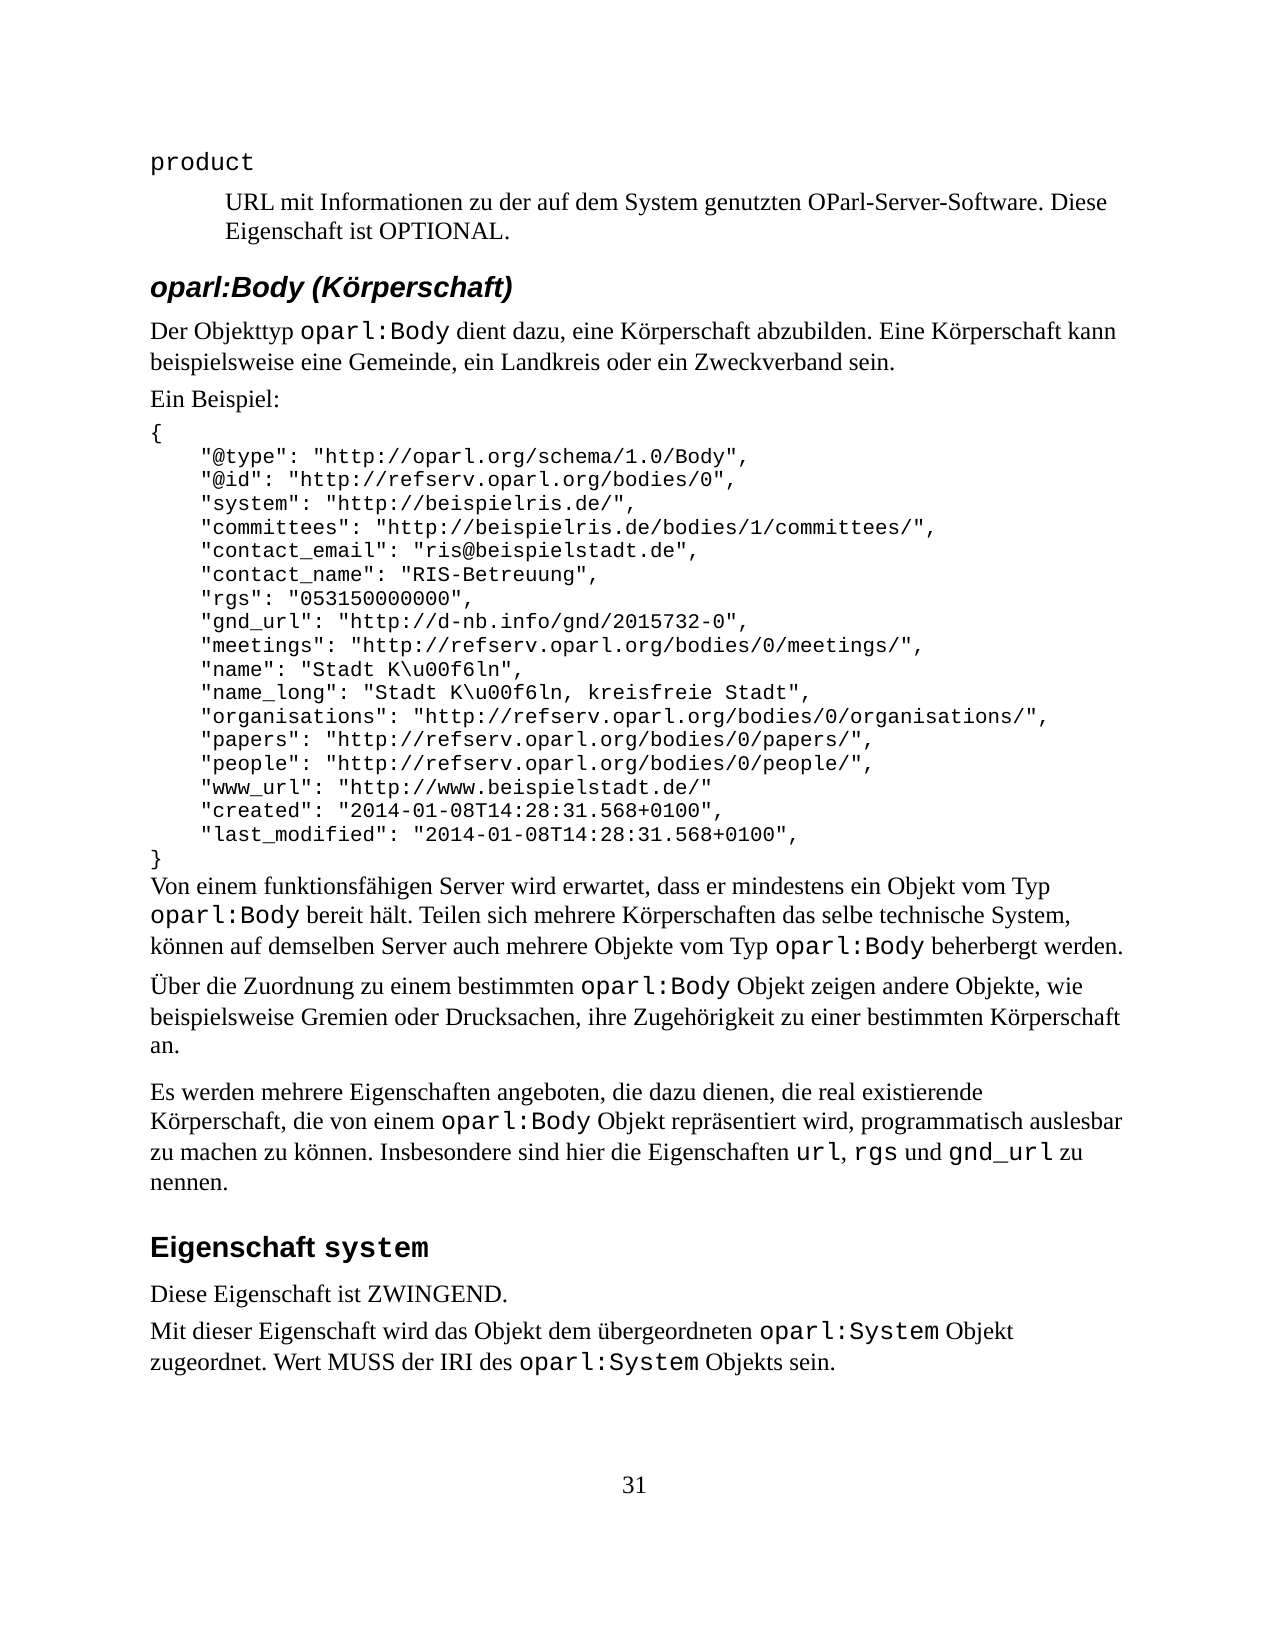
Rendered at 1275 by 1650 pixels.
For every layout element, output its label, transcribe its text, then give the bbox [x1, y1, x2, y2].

text "gnd_url": "http://d-nb.info/gnd/2015732-0", [150, 611, 1125, 635]
subtitle oparl:Body (Körperschaft) [150, 270, 1125, 303]
text Über die Zuordnung zu einem bestimmten oparl:Body Objekt zeigen andere Objekte, wie beispielsweise Gremien oder Drucksachen, ihre Zugehörigkeit zu einer bestimmten Körperschaft an. [150, 971, 1125, 1059]
text Von einem funktionsfähigen Server wird erwartet, dass er mindestens ein Objekt vom Typ oparl:Body bereit hält. Teilen sich mehrere Körperschaften das selbe technische System, können auf demselben Server auch mehrere Objekte vom Typ oparl:Body beherbergt werden. [150, 871, 1125, 962]
text "name_long": "Stadt K\u00f6ln, kreisfreie Stadt", [150, 682, 1125, 706]
text "committees": "http://beispielris.de/bodies/1/committees/", [150, 517, 1125, 540]
text Diese Eigenschaft ist ZWINGEND. [150, 1279, 1125, 1307]
text Ein Beispiel: [150, 384, 1125, 413]
text Mit dieser Eigenschaft wird das Objekt dem übergeordneten oparl:System Objekt zugeordnet. Wert MUSS der IRI des oparl:System Objekts sein. [150, 1316, 1125, 1378]
text "www_url": "http://www.beispielstadt.de/" [150, 777, 1125, 800]
text "name": "Stadt K\u00f6ln", [150, 658, 1125, 682]
text } [150, 848, 1125, 871]
text Der Objekttyp oparl:Body dient dazu, eine Körperschaft abzubilden. Eine Körperschaft kann beispielsweise eine Gemeinde, ein Landkreis oder ein Zweckverband sein. [150, 316, 1125, 375]
text "people": "http://refserv.oparl.org/bodies/0/people/", [150, 753, 1125, 777]
text URL mit Informationen zu der auf dem System genutzten OParl-Server-Software. Diese Eigenschaft ist OPTIONAL. [225, 187, 1125, 245]
text "contact_name": "RIS-Betreuung", [150, 564, 1125, 588]
text "rgs": "053150000000", [150, 588, 1125, 611]
text "contact_email": "ris@beispielstadt.de", [150, 540, 1125, 564]
text "created": "2014-01-08T14:28:31.568+0100", [150, 800, 1125, 824]
text "papers": "http://refserv.oparl.org/bodies/0/papers/", [150, 729, 1125, 753]
text "last_modified": "2014-01-08T14:28:31.568+0100", [150, 824, 1125, 848]
text "@id": "http://refserv.oparl.org/bodies/0", [150, 469, 1125, 493]
text Es werden mehrere Eigenschaften angeboten, die dazu dienen, die real existierende Körperschaft, die von einem oparl:Body Objekt repräsentiert wird, programmatisch auslesbar zu machen zu können. Insbesondere sind hier die Eigenschaften url, rgs und gnd_url zu nennen. [150, 1077, 1125, 1196]
text "meetings": "http://refserv.oparl.org/bodies/0/meetings/", [150, 635, 1125, 658]
text product [150, 150, 1125, 178]
text "organisations": "http://refserv.oparl.org/bodies/0/organisations/", [150, 706, 1125, 729]
text "@type": "http://oparl.org/schema/1.0/Body", [150, 446, 1125, 469]
subtitle Eigenschaft system [150, 1230, 1125, 1266]
text "system": "http://beispielris.de/", [150, 493, 1125, 517]
text { [150, 422, 1125, 446]
